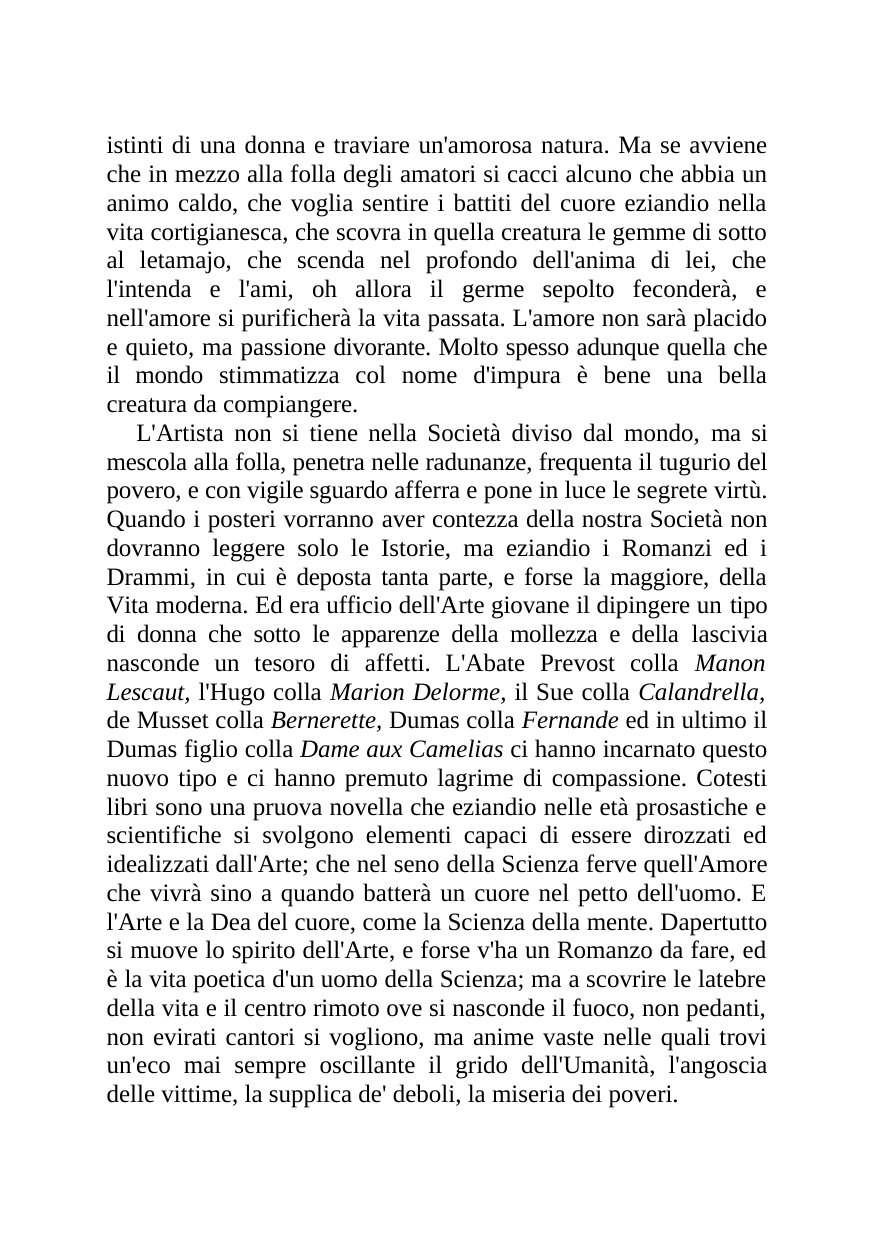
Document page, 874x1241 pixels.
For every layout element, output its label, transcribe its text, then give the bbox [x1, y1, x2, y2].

text istinti di una donna e traviare un'amorosa natura. Ma se avviene che in mezzo alla folla degli amatori si cacci alcuno che abbia un animo caldo, che voglia sentire i battiti del cuore eziandio nella vita cortigianesca, che scovra in quella creatura le gemme di sotto al letamajo, che scenda nel profondo dell'anima di lei, che l'intenda e l'ami, oh allora il germe sepolto feconderà, e nell'amore si purificherà la vita passata. L'amore non sarà placido e quieto, ma passione divorante. Molto spesso adunque quella che il mondo stimmatizza col nome d'impura è bene una bella creatura da compiangere. [106, 130, 768, 418]
text L'Artista non si tiene nella Società diviso dal mondo, ma si mescola alla folla, penetra nelle radunanze, frequenta il tugurio del povero, e con vigile sguardo afferra e pone in luce le segrete virtù. Quando i posteri vorranno aver contezza della nostra Società non dovranno leggere solo le Istorie, ma eziandio i Romanzi ed i Drammi, in cui è deposta tanta parte, e forse la maggiore, della Vita moderna. Ed era ufficio dell'Arte giovane il dipingere un tipo di donna che sotto le apparenze della mollezza e della lascivia nasconde un tesoro di affetti. L'Abate Prevost colla Manon Lescaut, l'Hugo colla Marion Delorme, il Sue colla Calandrella, de Musset colla Bernerette, Dumas colla Fernande ed in ultimo il Dumas figlio colla Dame aux Camelias ci hanno incarnato questo nuovo tipo e ci hanno premuto lagrime di compassione. Cotesti libri sono una pruova novella che eziandio nelle età prosastiche e scientifiche si svolgono elementi capaci di essere dirozzati ed idealizzati dall'Arte; che nel seno della Scienza ferve quell'Amore che vivrà sino a quando batterà un cuore nel petto dell'uomo. E l'Arte e la Dea del cuore, come la Scienza della mente. Dapertutto si muove lo spirito dell'Arte, e forse v'ha un Romanzo da fare, ed è la vita poetica d'un uomo della Scienza; ma a scovrire le latebre della vita e il centro rimoto ove si nasconde il fuoco, non pedanti, non evirati cantori si vogliono, ma anime vaste nelle quali trovi un'eco mai sempre oscillante il grido dell'Umanità, l'angoscia delle vittime, la supplica de' deboli, la miseria dei poveri. [106, 418, 768, 1108]
